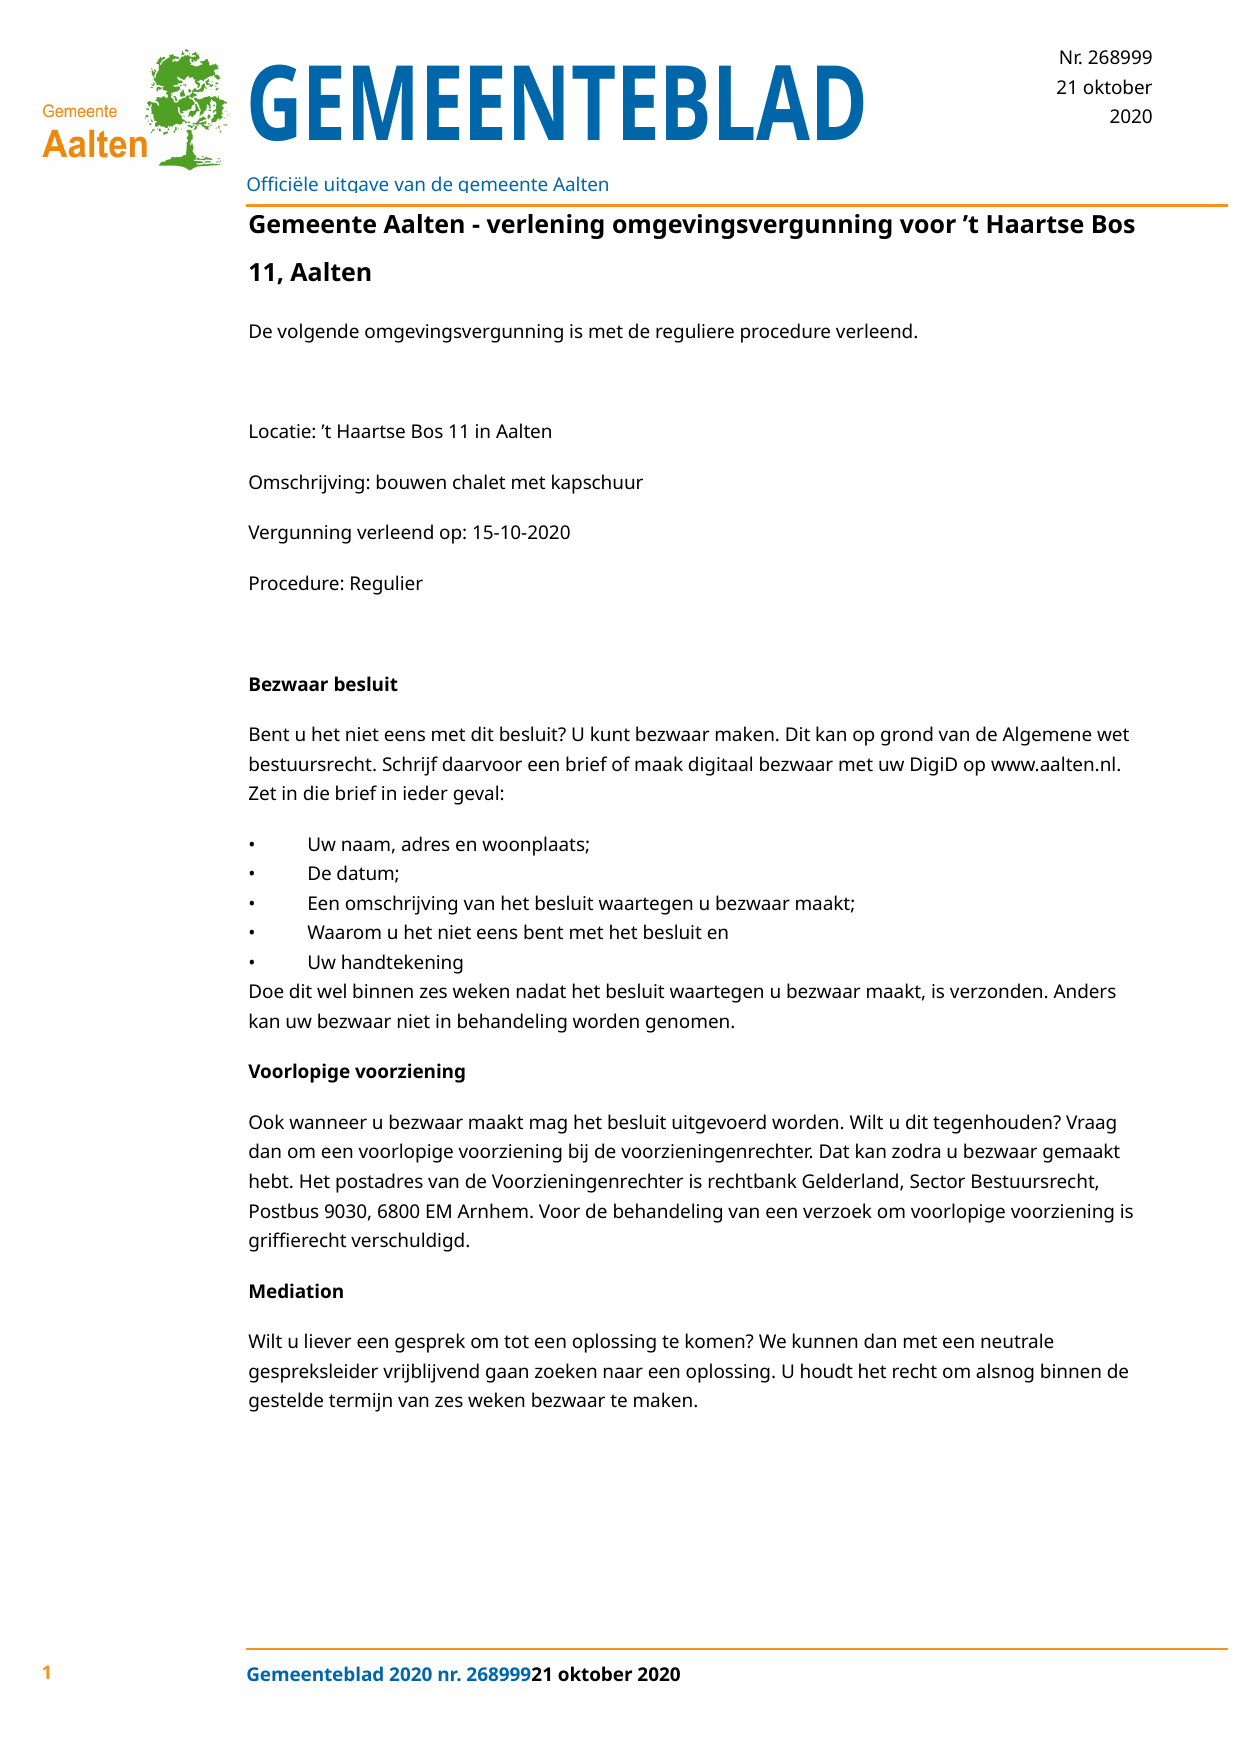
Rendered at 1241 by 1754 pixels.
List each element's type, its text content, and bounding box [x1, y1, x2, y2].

list Waarom u het niet eens bent met het besluit en [248, 919, 1152, 945]
text Bezwaar besluit [248, 671, 1152, 697]
text Locatie: ’t Haartse Bos 11 in Aalten [248, 419, 1152, 444]
text Mediation [248, 1278, 1152, 1304]
list Uw handtekening [248, 949, 1152, 975]
picture [41, 47, 231, 172]
text Bent u het niet eens met dit besluit? U kunt bezwaar maken. Dit kan op grond van de Algemene wet bestuursrecht. Schrijf daarvoor een brief of maak digitaal bezwaar met uw DigiD op www.aalten.nl. Zet in die brief in ieder geval: [248, 721, 1152, 806]
list De datum; [248, 860, 1152, 886]
text Ook wanneer u bezwaar maakt mag het besluit uitgevoerd worden. Wilt u dit tegenhouden? Vraag dan om een voorlopige voorziening bij de voorzieningenrechter. Dat kan zodra u bezwaar gemaakt hebt. Het postadres van de Voorzieningenrechter is rechtbank Gelderland, Sector Bestuursrecht, Postbus 9030, 6800 EM Arnhem. Voor de behandeling van een verzoek om voorlopige voorziening is griffierecht verschuldigd. [248, 1109, 1152, 1253]
text Omschrijving: bouwen chalet met kapschuur [248, 469, 1152, 495]
list Uw naam, adres en woonplaats; [248, 831, 1152, 857]
list Een omschrijving van het besluit waartegen u bezwaar maakt; [248, 890, 1152, 916]
text Doe dit wel binnen zes weken nadat het besluit waartegen u bezwaar maakt, is verzonden. Anders kan uw bezwaar niet in behandeling worden genomen. [248, 979, 1152, 1034]
text Wilt u liever een gesprek om tot een oplossing te komen? We kunnen dan met een neutrale gespreksleider vrijblijvend gaan zoeken naar een oplossing. U houdt het recht om alsnog binnen de gestelde termijn van zes weken bezwaar te maken. [248, 1328, 1152, 1413]
text Voorlopige voorziening [248, 1059, 1152, 1084]
text Procedure: Regulier [248, 570, 1152, 596]
text Gemeente Aalten - verlening omgevingsvergunning voor ’t Haartse Bos 11, Aalten [248, 207, 1152, 288]
text Vergunning verleend op: 15-10-2020 [248, 519, 1152, 545]
text De volgende omgevingsvergunning is met de reguliere procedure verleend. [248, 318, 1152, 344]
